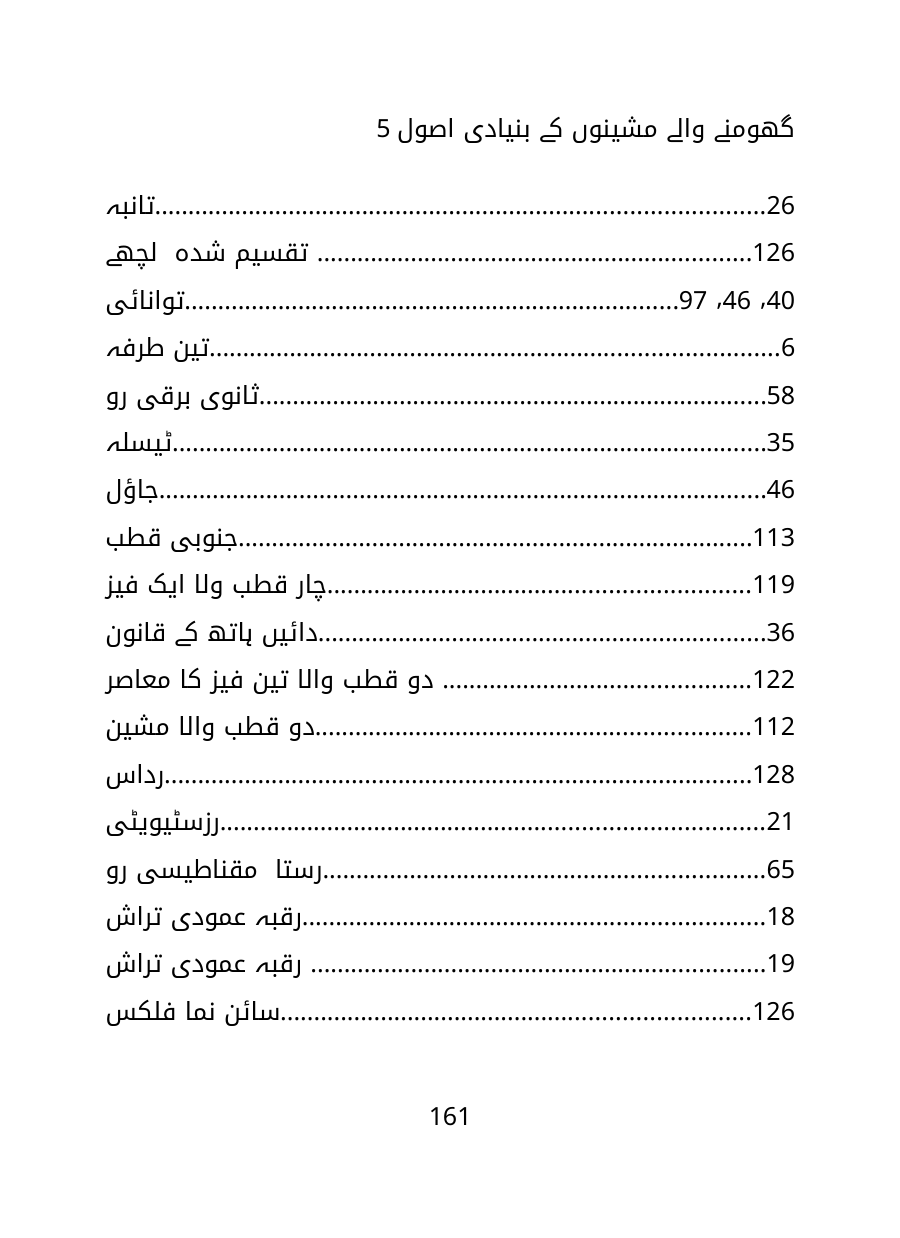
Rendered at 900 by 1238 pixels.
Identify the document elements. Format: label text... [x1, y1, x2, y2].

text رزسٹیویٹی 21 [105, 798, 795, 846]
text دو قطب والا تین فیز کا معاصر 122 [105, 656, 795, 704]
text تین طرفہ 6 [105, 324, 795, 372]
text جاؤل 46 [105, 467, 795, 514]
text ثانوی برقی رو 58 [105, 372, 795, 419]
text چار قطب ولا ایک فیز 119 [105, 562, 795, 609]
text دو قطب والا مشین 112 [105, 704, 795, 751]
text رداس 128 [105, 751, 795, 798]
text جنوبی قطب 113 [105, 514, 795, 562]
text تانبہ 26 [105, 182, 795, 230]
text توانائی 40, 46, 97 [105, 277, 795, 324]
text سائن نما فلکس 126 [105, 988, 795, 1036]
text دائیں ہاتھ کے قانون 36 [105, 609, 795, 656]
text رقبہ عمودی تراش 19 [105, 941, 795, 988]
text رستا مقناطیسی رو 65 [105, 846, 795, 893]
text تقسیم شدہ لچھے 126 [105, 230, 795, 277]
text رقبہ عمودی تراش 18 [105, 893, 795, 941]
text ٹیسلہ 35 [105, 419, 795, 467]
